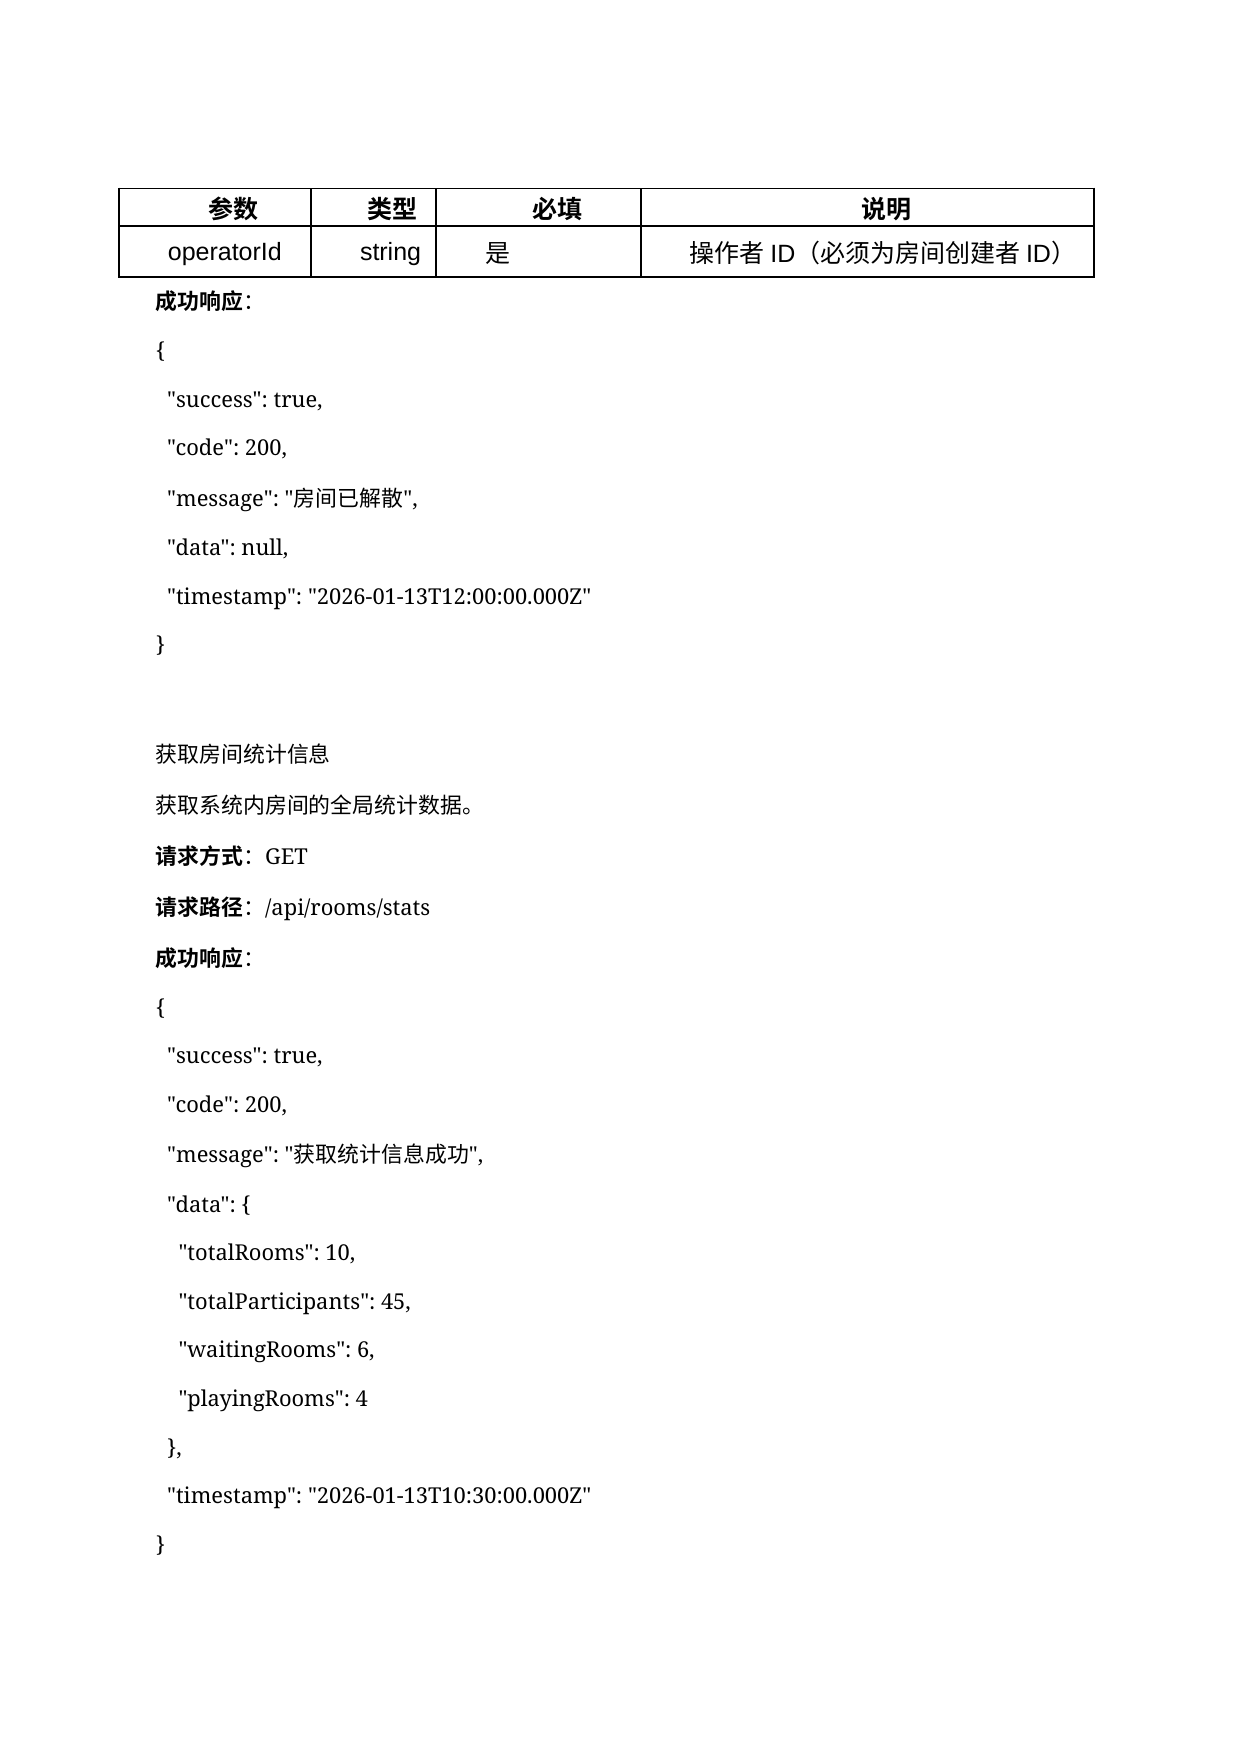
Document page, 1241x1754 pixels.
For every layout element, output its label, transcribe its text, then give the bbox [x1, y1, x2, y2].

list }, [156, 1432, 1122, 1462]
table_cell operatorId [120, 227, 310, 276]
list 获取系统内房间的全局统计数据。 [156, 788, 1122, 819]
list "message": "获取统计信息成功", [156, 1137, 1122, 1169]
list "timestamp": "2026-01-13T10:30:00.000Z" [156, 1480, 1122, 1510]
table_cell 操作者 ID（必须为房间创建者 ID） [642, 227, 1093, 276]
list 成功响应： [156, 941, 1122, 972]
list { [156, 992, 1122, 1021]
list "totalRooms": 10, [156, 1237, 1122, 1267]
list { [156, 335, 1122, 365]
table_header 必填 [437, 189, 640, 225]
list } [156, 1529, 1122, 1559]
list "timestamp": "2026-01-13T12:00:00.000Z" [156, 581, 1122, 610]
list 请求路径：/api/rooms/stats [156, 890, 1122, 921]
table_cell 是 [437, 227, 640, 276]
list "data": { [156, 1188, 1122, 1218]
list "message": "房间已解散", [156, 481, 1122, 513]
list "code": 200, [156, 432, 1122, 462]
list 获取房间统计信息 [156, 737, 1122, 769]
list 成功响应： [156, 284, 1122, 316]
list } [156, 629, 1122, 659]
list "waitingRooms": 6, [156, 1334, 1122, 1364]
list "playingRooms": 4 [156, 1383, 1122, 1413]
list "success": true, [156, 384, 1122, 413]
table_cell string [312, 227, 435, 276]
list "code": 200, [156, 1089, 1122, 1119]
table_header 类型 [312, 189, 435, 225]
table_header 参数 [120, 189, 310, 225]
table_header 说明 [642, 189, 1093, 225]
list 请求方式：GET [156, 839, 1122, 870]
list "data": null, [156, 532, 1122, 562]
list "totalParticipants": 45, [156, 1286, 1122, 1316]
list "success": true, [156, 1040, 1122, 1070]
